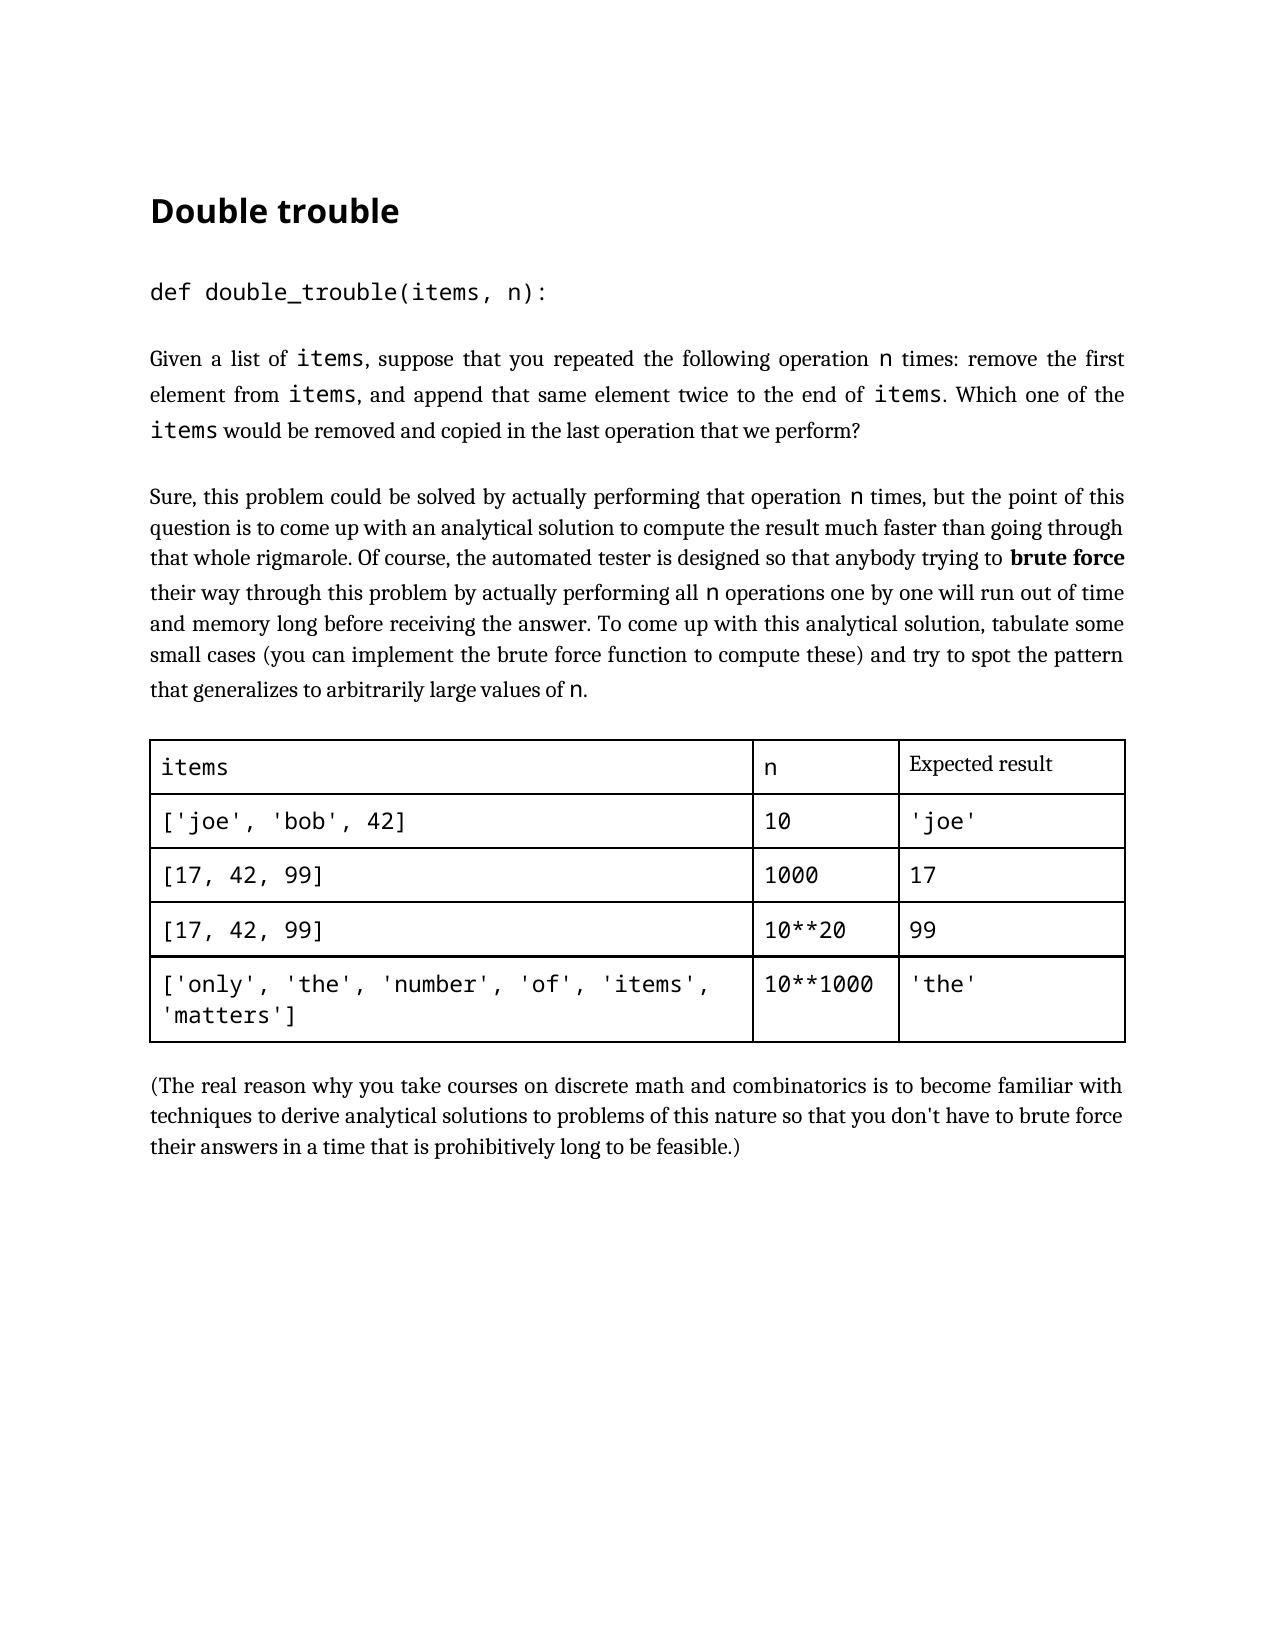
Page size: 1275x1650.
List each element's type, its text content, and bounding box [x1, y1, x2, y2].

table_cell ['joe', 'bob', 42] [151, 795, 752, 847]
table_cell ['only', 'the', 'number', 'of', 'items', 'matters'] [151, 958, 752, 1041]
table_cell 99 [900, 903, 1124, 955]
table_header items [151, 741, 752, 793]
text (The real reason why you take courses on discrete math and combinatorics is to become familiar with techniques to derive analytical solutions to problems of this nature so that you don't have to brute force their answers in a time that is prohibitively long to be feasible.) [150, 1073, 1125, 1160]
table_cell 10**1000 [754, 958, 898, 1041]
table_header n [754, 741, 898, 793]
table_cell 17 [900, 849, 1124, 901]
text def double_trouble(items, n): [150, 276, 1125, 307]
text Sure, this problem could be solved by actually performing that operation n times, but the point of this question is to come up with an analytical solution to compute the result much faster than going through that whole rigmarole. Of course, the automated tester is designed so that anybody trying to brute force their way through this problem by actually performing all n operations one by one will run out of time and memory long before receiving the answer. To come up with this analytical solution, tabulate some small cases (you can implement the brute force function to compute these) and try to spot the pattern that generalizes to arbitrarily large values of n. [150, 480, 1125, 704]
text Given a list of items, suppose that you repeated the following operation n times: remove the first element from items, and append that same element twice to the end of items. Which one of the items would be removed and copied in the last operation that we perform? [150, 342, 1125, 445]
table_cell 10**20 [754, 903, 898, 955]
table_cell 10 [754, 795, 898, 847]
table_header Expected result [900, 741, 1124, 793]
table_cell 'the' [900, 958, 1124, 1041]
table_cell 1000 [754, 849, 898, 901]
table_cell 'joe' [900, 795, 1124, 847]
table_cell [17, 42, 99] [151, 903, 752, 955]
subtitle Double trouble [150, 187, 1125, 233]
table_cell [17, 42, 99] [151, 849, 752, 901]
